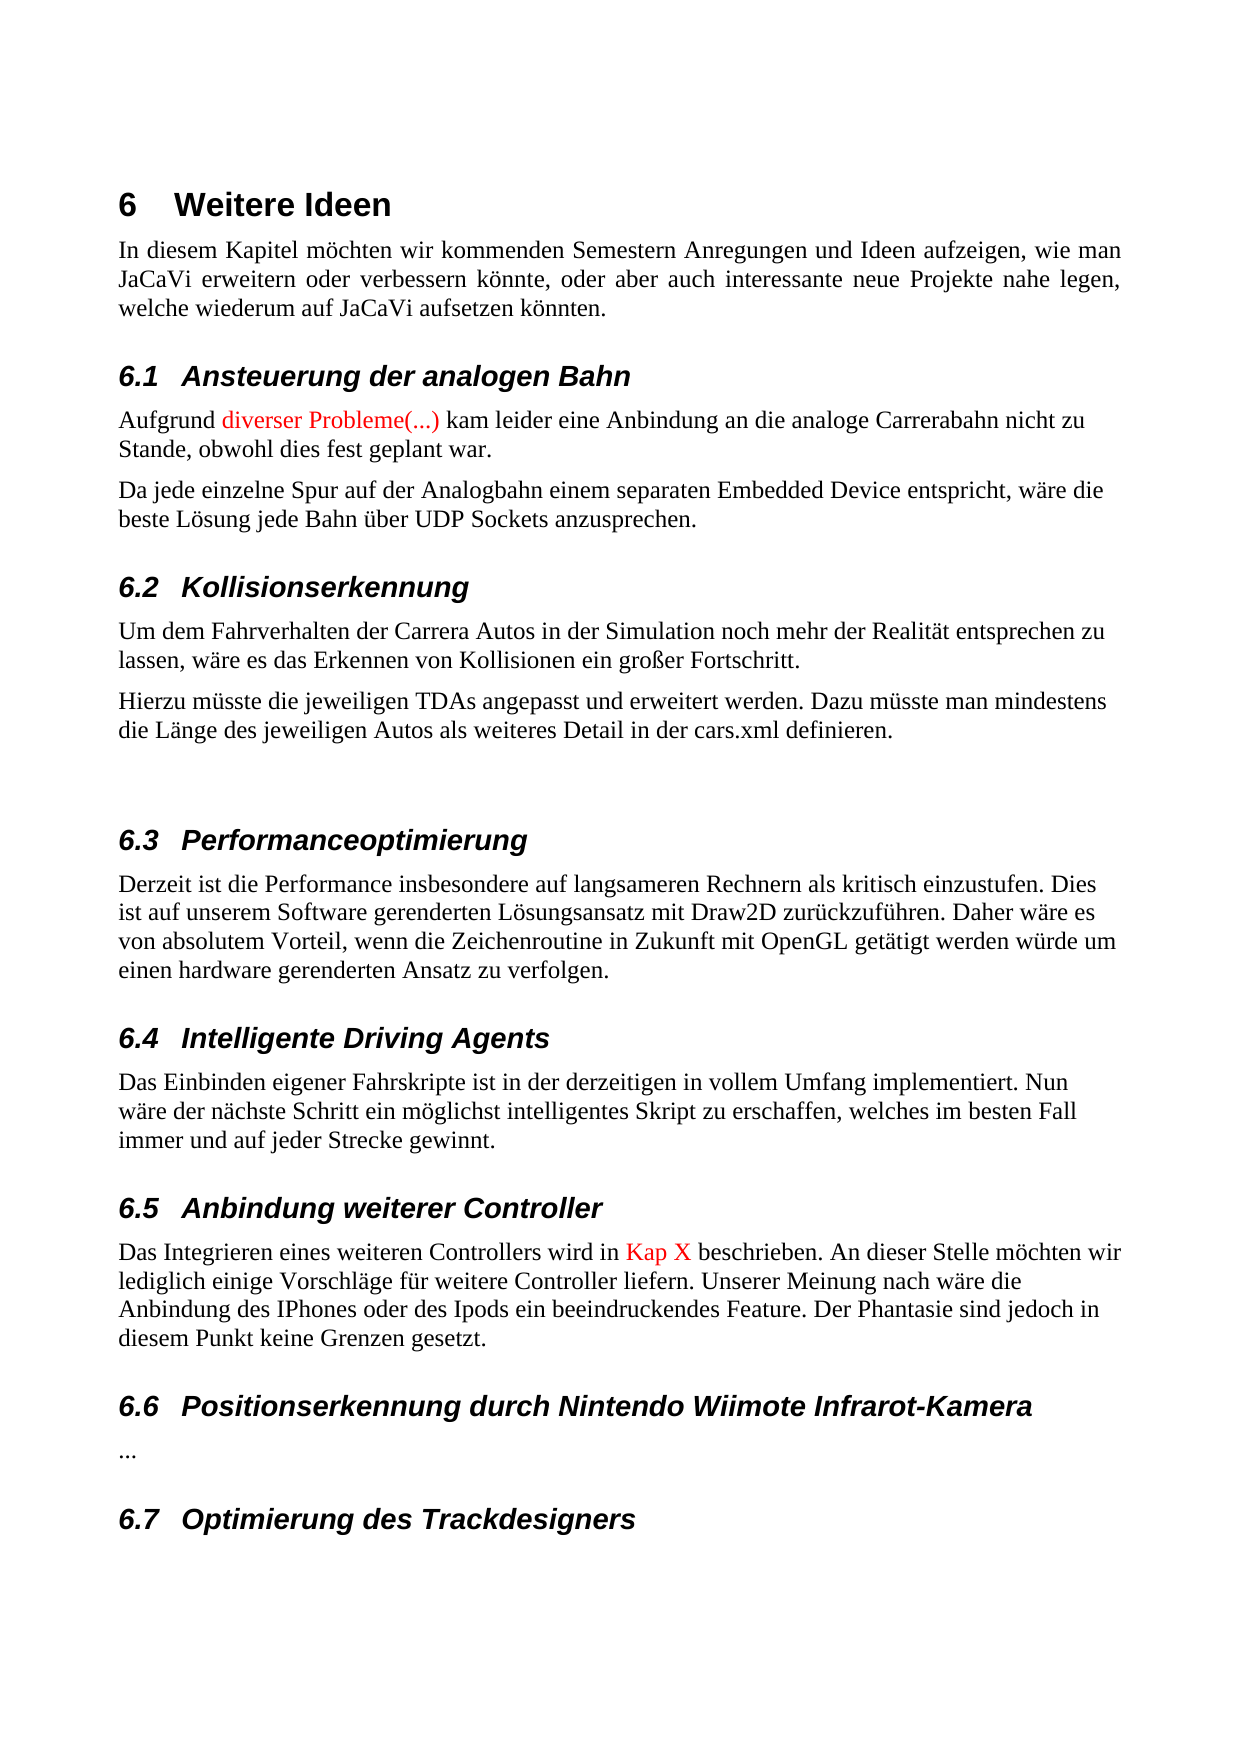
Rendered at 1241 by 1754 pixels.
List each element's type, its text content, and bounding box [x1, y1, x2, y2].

text Um dem Fahrverhalten der Carrera Autos in der Simulation noch mehr der Realität entsprechen zu lassen, wäre es das Erkennen von Kollisionen ein großer Fortschritt. [118, 616, 1122, 674]
subtitle Anbindung weiterer Controller [118, 1191, 1122, 1224]
subtitle Kollisionserkennung [118, 570, 1122, 604]
subtitle Ansteuerung der analogen Bahn [118, 359, 1122, 393]
text ... [118, 1436, 1122, 1464]
text Derzeit ist die Performance insbesondere auf langsameren Rechnern als kritisch einzustufen. Dies ist auf unserem Software gerenderten Lösungsansatz mit Draw2D zurückzuführen. Daher wäre es von absolutem Vorteil, wenn die Zeichenroutine in Zukunft mit OpenGL getätigt werden würde um einen hardware gerenderten Ansatz zu verfolgen. [118, 869, 1122, 984]
text In diesem Kapitel möchten wir kommenden Semestern Anregungen und Ideen aufzeigen, wie man JaCaVi erweitern oder verbessern könnte, oder aber auch interessante neue Projekte nahe legen, welche wiederum auf JaCaVi aufsetzen könnten. [118, 236, 1122, 322]
text Das Integrieren eines weiteren Controllers wird in Kap X beschrieben. An dieser Stelle möchten wir lediglich einige Vorschläge für weitere Controller liefern. Unserer Meinung nach wäre die Anbindung des IPhones oder des Ipods ein beeindruckendes Feature. Der Phantasie sind jedoch in diesem Punkt keine Grenzen gesetzt. [118, 1237, 1122, 1352]
subtitle Intelligente Driving Agents [118, 1021, 1122, 1055]
subtitle Performanceoptimierung [118, 823, 1122, 856]
subtitle Optimierung des Trackdesigners [118, 1502, 1122, 1535]
text Hierzu müsste die jeweiligen TDAs angepasst und erweitert werden. Dazu müsste man mindestens die Länge des jeweiligen Autos als weiteres Detail in der cars.xml definieren. [118, 686, 1122, 744]
subtitle Weitere Ideen [118, 184, 1122, 223]
subtitle Positionserkennung durch Nintendo Wiimote Infrarot-Kamera [118, 1389, 1122, 1423]
text Das Einbinden eigener Fahrskripte ist in der derzeitigen in vollem Umfang implementiert. Nun wäre der nächste Schritt ein möglichst intelligentes Skript zu erschaffen, welches im besten Fall immer und auf jeder Strecke gewinnt. [118, 1067, 1122, 1153]
text Da jede einzelne Spur auf der Analogbahn einem separaten Embedded Device entspricht, wäre die beste Lösung jede Bahn über UDP Sockets anzusprechen. [118, 475, 1122, 533]
text Aufgrund diverser Probleme(...) kam leider eine Anbindung an die analoge Carrerabahn nicht zu Stande, obwohl dies fest geplant war. [118, 405, 1122, 463]
